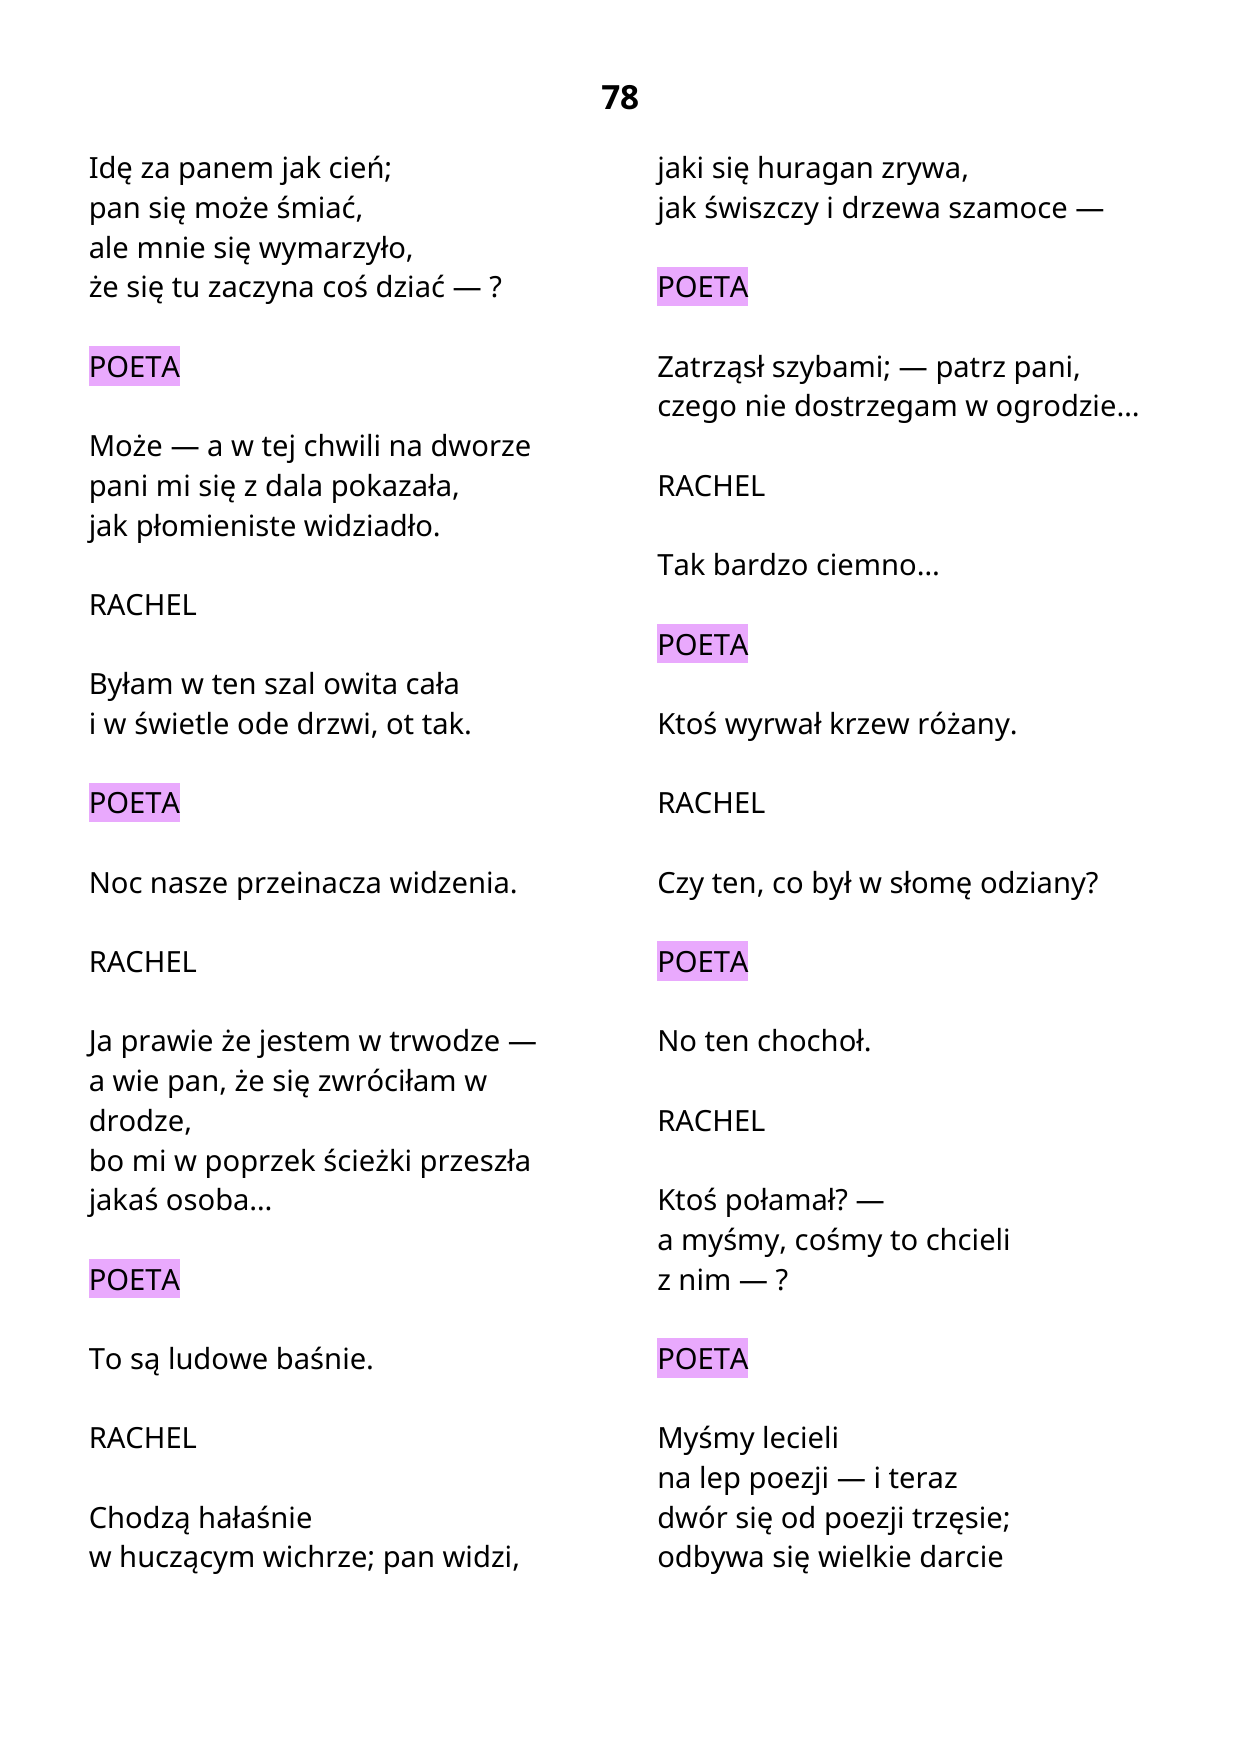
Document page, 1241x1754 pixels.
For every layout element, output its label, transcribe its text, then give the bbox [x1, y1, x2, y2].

text z nim — ? [657, 1259, 1152, 1298]
text odbywa się wielkie darcie [657, 1537, 1152, 1576]
text Ktoś wyrwał krzew różany. [657, 703, 1152, 743]
text na lep poezji — i teraz [657, 1457, 1152, 1497]
text Idę za panem jak cień; [88, 148, 583, 187]
text Noc nasze przeinacza widzenia. [88, 862, 583, 902]
text bo mi w poprzek ścieżki przeszła [88, 1140, 583, 1179]
text Byłam w ten szal owita cała [88, 663, 583, 703]
text że się tu zaczyna coś dziać — ? [88, 267, 583, 306]
text Myśmy lecieli [657, 1418, 1152, 1457]
text To są ludowe baśnie. [88, 1338, 583, 1378]
text RACHEL [88, 584, 583, 624]
text Tak bardzo ciemno… [657, 544, 1152, 584]
text a wie pan, że się zwróciłam w drodze, [88, 1060, 583, 1140]
text POETA [657, 267, 1152, 306]
text POETA [657, 1338, 1152, 1378]
text czego nie dostrzegam w ogrodzie… [657, 386, 1152, 425]
text pan się może śmiać, [88, 187, 583, 227]
text POETA [88, 346, 583, 386]
text POETA [657, 941, 1152, 981]
text pani mi się z dala pokazała, [88, 465, 583, 505]
text RACHEL [88, 1418, 583, 1457]
text w huczącym wichrze; pan widzi, [88, 1537, 583, 1576]
text No ten chochoł. [657, 1021, 1152, 1060]
text dwór się od poezji trzęsie; [657, 1497, 1152, 1537]
text RACHEL [657, 783, 1152, 822]
text Może — a w tej chwili na dworze [88, 425, 583, 465]
text Ja prawie że jestem w trwodze — [88, 1021, 583, 1060]
text i w świetle ode drzwi, ot tak. [88, 703, 583, 743]
text Zatrząsł szybami; — patrz pani, [657, 346, 1152, 386]
text ale mnie się wymarzyło, [88, 227, 583, 267]
text jaki się huragan zrywa, [657, 148, 1152, 187]
text RACHEL [88, 941, 583, 981]
text a myśmy, cośmy to chcieli [657, 1219, 1152, 1259]
text jak świszczy i drzewa szamoce — [657, 187, 1152, 227]
text Ktoś połamał? — [657, 1179, 1152, 1219]
text RACHEL [657, 465, 1152, 505]
text Chodzą hałaśnie [88, 1497, 583, 1537]
text POETA [657, 624, 1152, 663]
text Czy ten, co był w słomę odziany? [657, 862, 1152, 902]
text POETA [88, 783, 583, 822]
text POETA [88, 1259, 583, 1298]
text jak płomieniste widziadło. [88, 505, 583, 544]
text jakaś osoba… [88, 1179, 583, 1219]
text RACHEL [657, 1100, 1152, 1140]
